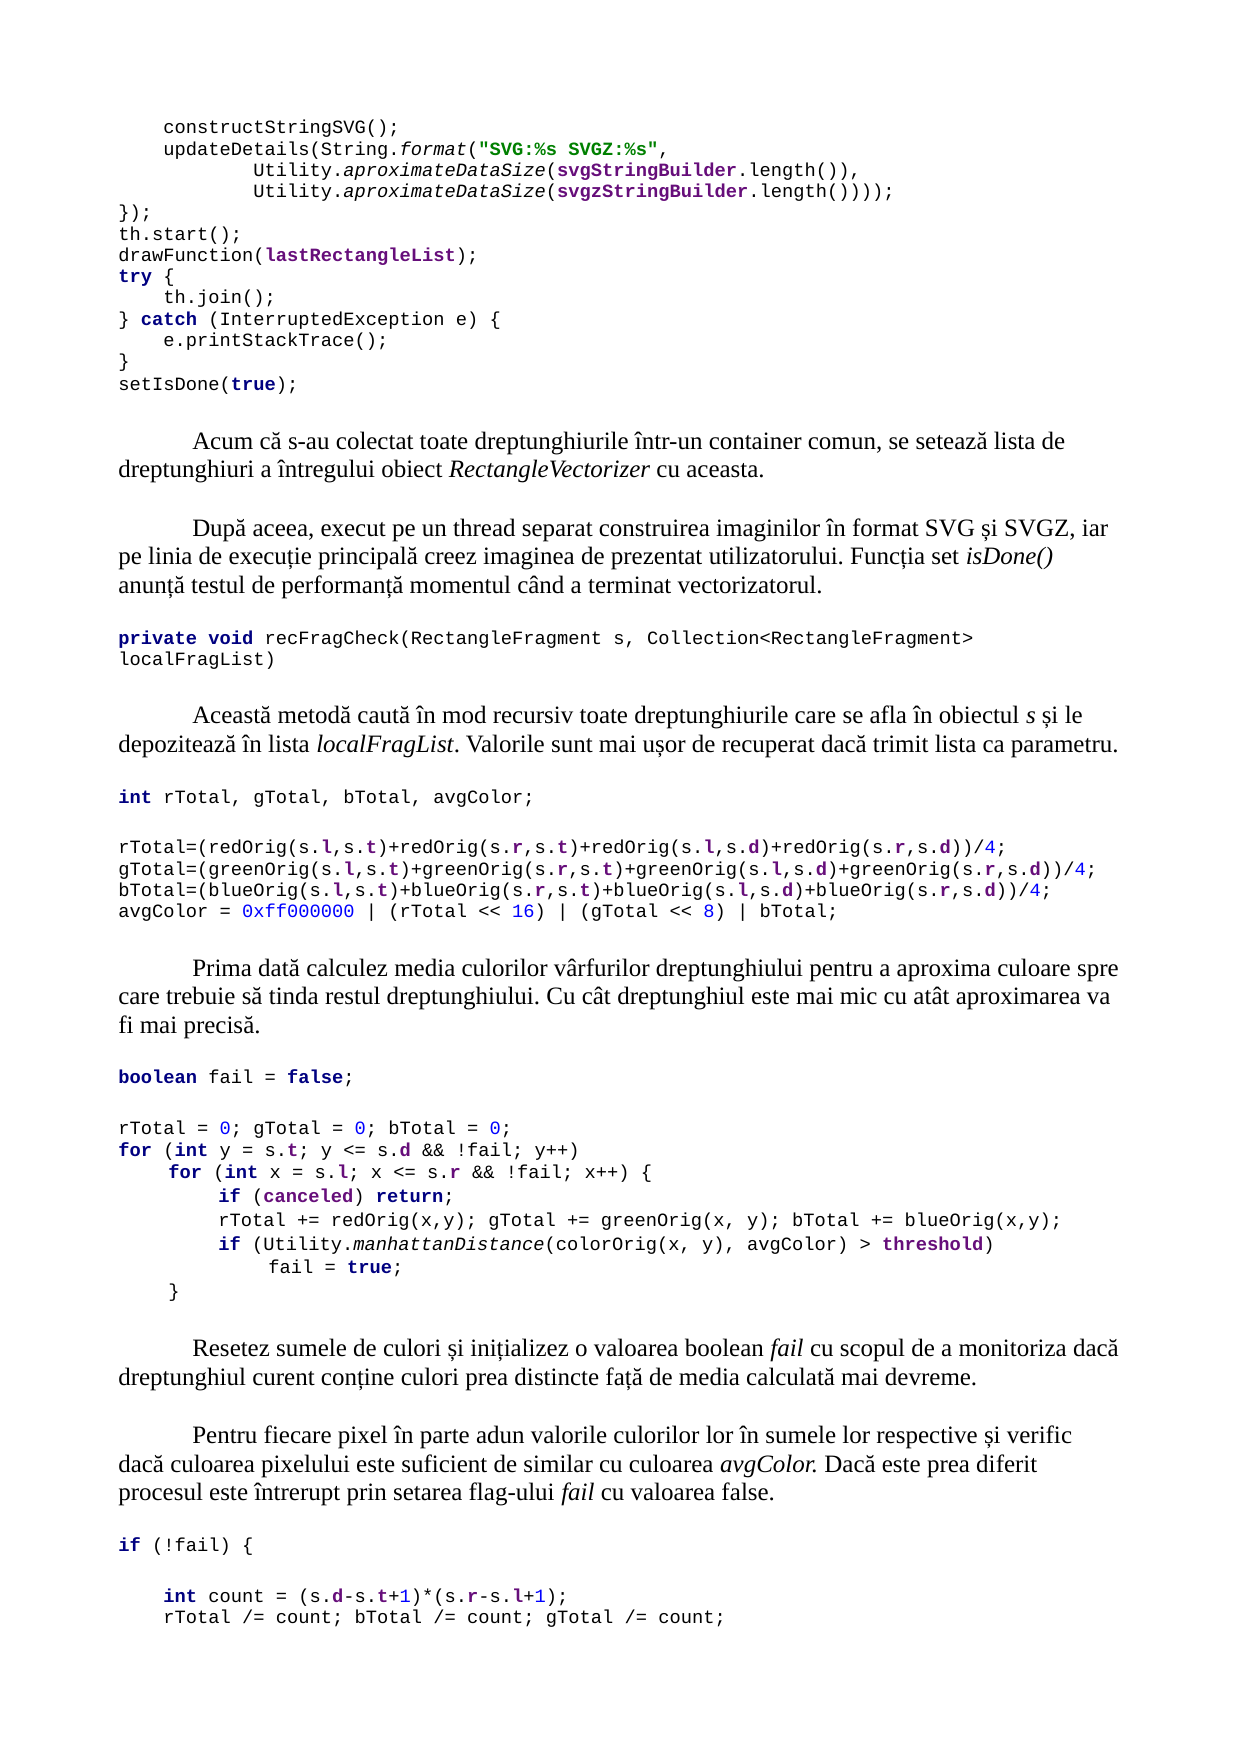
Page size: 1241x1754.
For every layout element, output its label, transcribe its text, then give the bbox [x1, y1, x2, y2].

text bTotal=(blueOrig(s.l,s.t)+blueOrig(s.r,s.t)+blueOrig(s.l,s.d)+blueOrig(s.r,s.d))/4; [118, 881, 1122, 902]
text for (int y = s.t; y <= s.d && !fail; y++) [118, 1140, 1122, 1162]
text updateDetails(String.format("SVG:%s SVGZ:%s", [118, 139, 1122, 161]
text constructStringSVG(); [118, 118, 1122, 139]
text }); [118, 203, 1122, 224]
text th.join(); [118, 288, 1122, 309]
text avgColor = 0xff000000 | (rTotal << 16) | (gTotal << 8) | bTotal; [118, 902, 1122, 923]
text După aceea, execut pe un thread separat construirea imaginilor în format SVG și SVGZ, iar pe linia de execuție principală creez imaginea de prezentat utilizatorului. Funcția set isDone() anunță testul de performanță momentul când a terminat vectorizatorul. [118, 513, 1122, 599]
text Utility.aproximateDataSize(svgzStringBuilder.length()))); [118, 182, 1122, 203]
text if (!fail) { [118, 1536, 1122, 1557]
text int rTotal, gTotal, bTotal, avgColor; [118, 787, 1122, 809]
text Această metodă caută în mod recursiv toate dreptunghiurile care se afla în obiectul s și le depozitează în lista localFragList. Valorile sunt mai ușor de recuperat dacă trimit lista ca parametru. [118, 700, 1122, 758]
text boolean fail = false; [118, 1068, 1122, 1089]
text try { [118, 267, 1122, 288]
text setIsDone(true); [118, 373, 1122, 396]
text rTotal = 0; gTotal = 0; bTotal = 0; [118, 1119, 1122, 1140]
text Acum că s-au colectat toate dreptunghiurile într-un container comun, se setează lista de dreptunghiuri a întregului obiect RectangleVectorizer cu aceasta. [118, 426, 1122, 483]
text for (int x = s.l; x <= s.r && !fail; x++) { [118, 1162, 1122, 1185]
text th.start(); [118, 224, 1122, 246]
text } catch (InterruptedException e) { [118, 309, 1122, 331]
text Prima dată calculez media culorilor vârfurilor dreptunghiului pentru a aproxima culoare spre care trebuie să tinda restul dreptunghiului. Cu cât dreptunghiul este mai mic cu atât aproximarea va fi mai precisă. [118, 953, 1122, 1039]
text if (canceled) return; [118, 1185, 1122, 1209]
text } [118, 352, 1122, 373]
text fail = true; [118, 1256, 1122, 1280]
text rTotal /= count; bTotal /= count; gTotal /= count; [118, 1608, 1122, 1629]
text Resetez sumele de culori și inițializez o valoarea boolean fail cu scopul de a monitoriza dacă dreptunghiul curent conține culori prea distincte față de media calculată mai devreme. [118, 1333, 1122, 1390]
text rTotal += redOrig(x,y); gTotal += greenOrig(x, y); bTotal += blueOrig(x,y); [118, 1209, 1122, 1232]
text int count = (s.d-s.t+1)*(s.r-s.l+1); [118, 1586, 1122, 1608]
text Utility.aproximateDataSize(svgStringBuilder.length()), [118, 161, 1122, 182]
text e.printStackTrace(); [118, 331, 1122, 352]
text if (Utility.manhattanDistance(colorOrig(x, y), avgColor) > threshold) [118, 1232, 1122, 1256]
text } [118, 1280, 1122, 1303]
text gTotal=(greenOrig(s.l,s.t)+greenOrig(s.r,s.t)+greenOrig(s.l,s.d)+greenOrig(s.r,s.d))/4; [118, 859, 1122, 881]
text private void recFragCheck(RectangleFragment s, Collection<RectangleFragment> localFragList) [118, 628, 1122, 671]
text Pentru fiecare pixel în parte adun valorile culorilor lor în sumele lor respective și verific dacă culoarea pixelului este suficient de similar cu culoarea avgColor. Dacă este prea diferit procesul este întrerupt prin setarea flag-ului fail cu valoarea false. [118, 1420, 1122, 1506]
text drawFunction(lastRectangleList); [118, 246, 1122, 267]
text rTotal=(redOrig(s.l,s.t)+redOrig(s.r,s.t)+redOrig(s.l,s.d)+redOrig(s.r,s.d))/4; [118, 838, 1122, 859]
